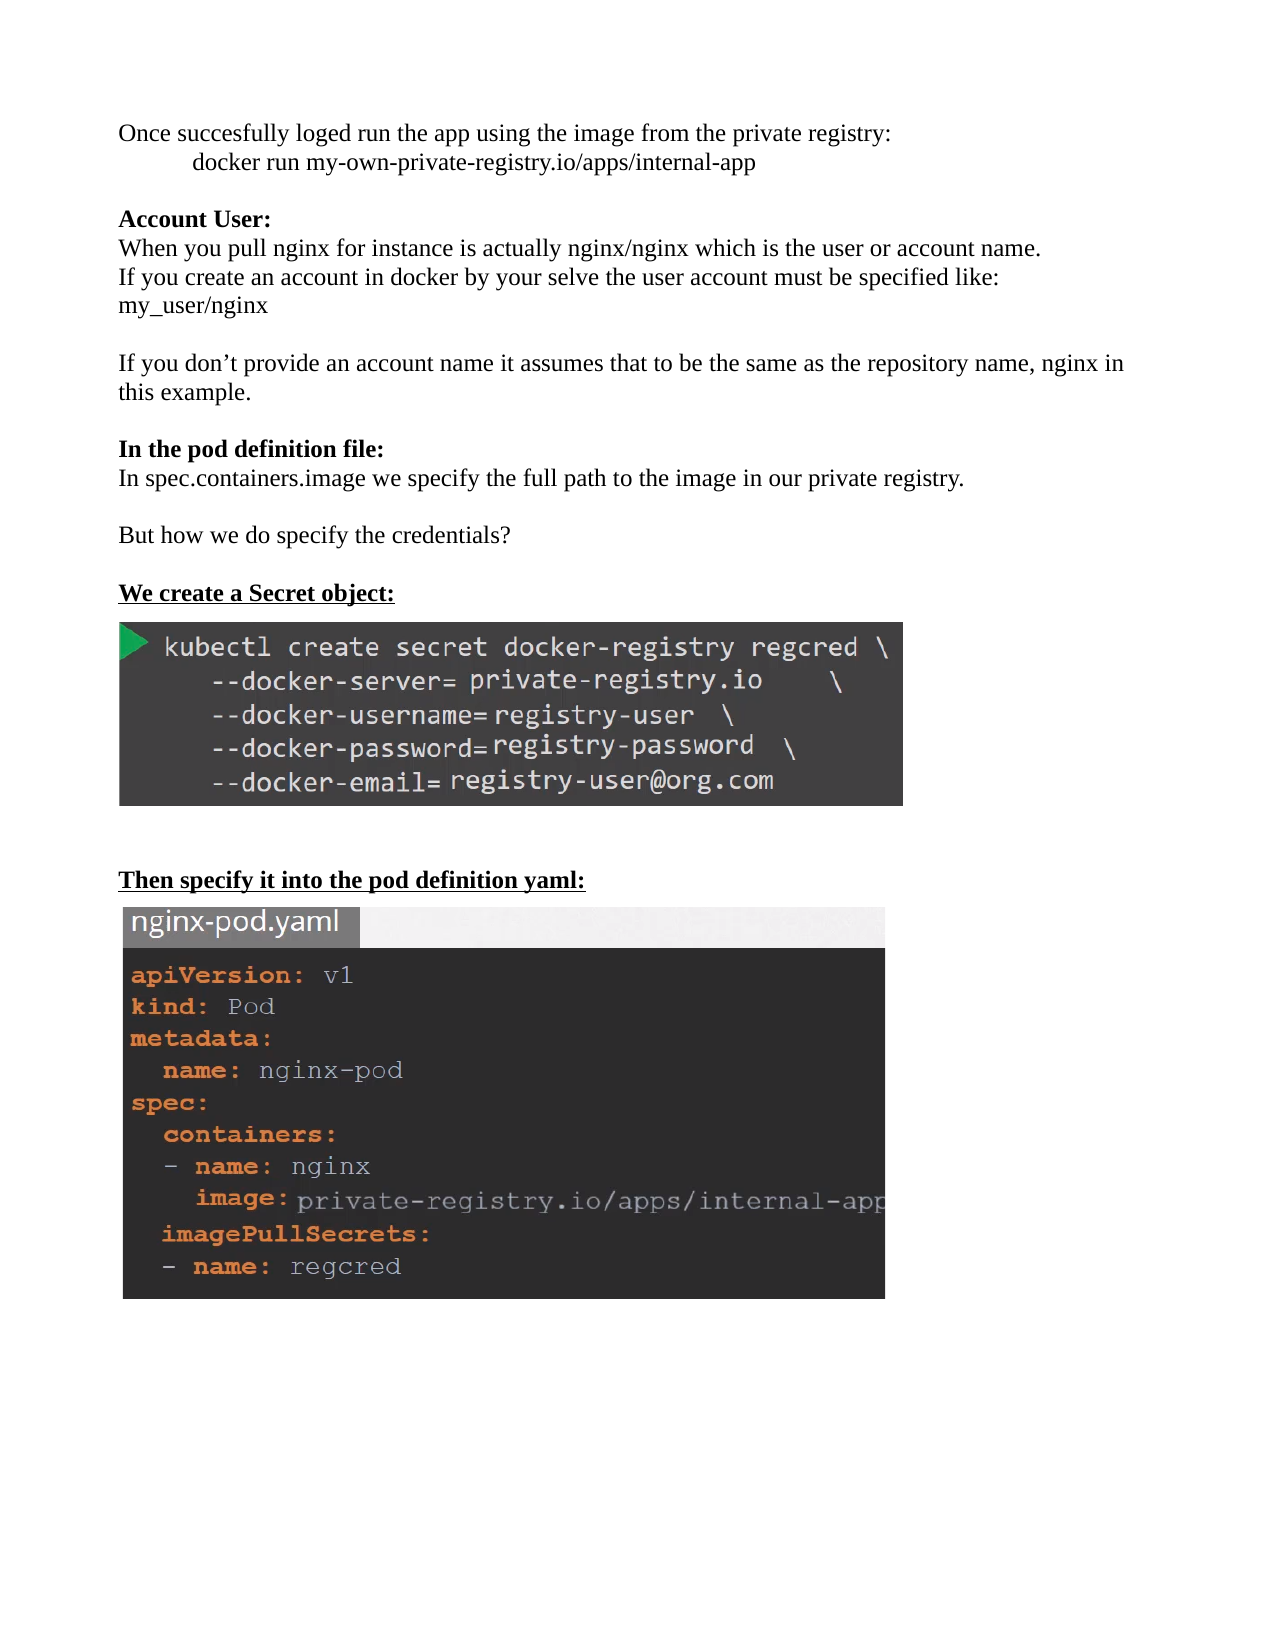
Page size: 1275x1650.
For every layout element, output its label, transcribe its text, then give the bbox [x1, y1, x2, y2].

text If you create an account in docker by your selve the user account must be specified like: [118, 262, 1157, 291]
text Account User: [118, 204, 1157, 233]
text Then specify it into the pod definition yaml: [118, 866, 1157, 894]
text In the pod definition file: [118, 434, 1157, 463]
text If you don’t provide an account name it assumes that to be the same as the repository name, nginx in this example. [118, 348, 1157, 406]
text But how we do specify the credentials? [118, 521, 1157, 549]
picture [119, 622, 903, 806]
text When you pull nginx for instance is actually nginx/nginx which is the user or account name. [118, 233, 1157, 262]
picture [122, 907, 886, 1299]
text my_user/nginx [118, 291, 1157, 319]
text In spec.containers.image we specify the full path to the image in our private registry. [118, 463, 1157, 492]
text Once succesfully loged run the app using the image from the private registry: [118, 118, 1157, 147]
text docker run my-own-private-registry.io/apps/internal-app [118, 147, 1157, 176]
text We create a Secret object: [118, 578, 1157, 607]
